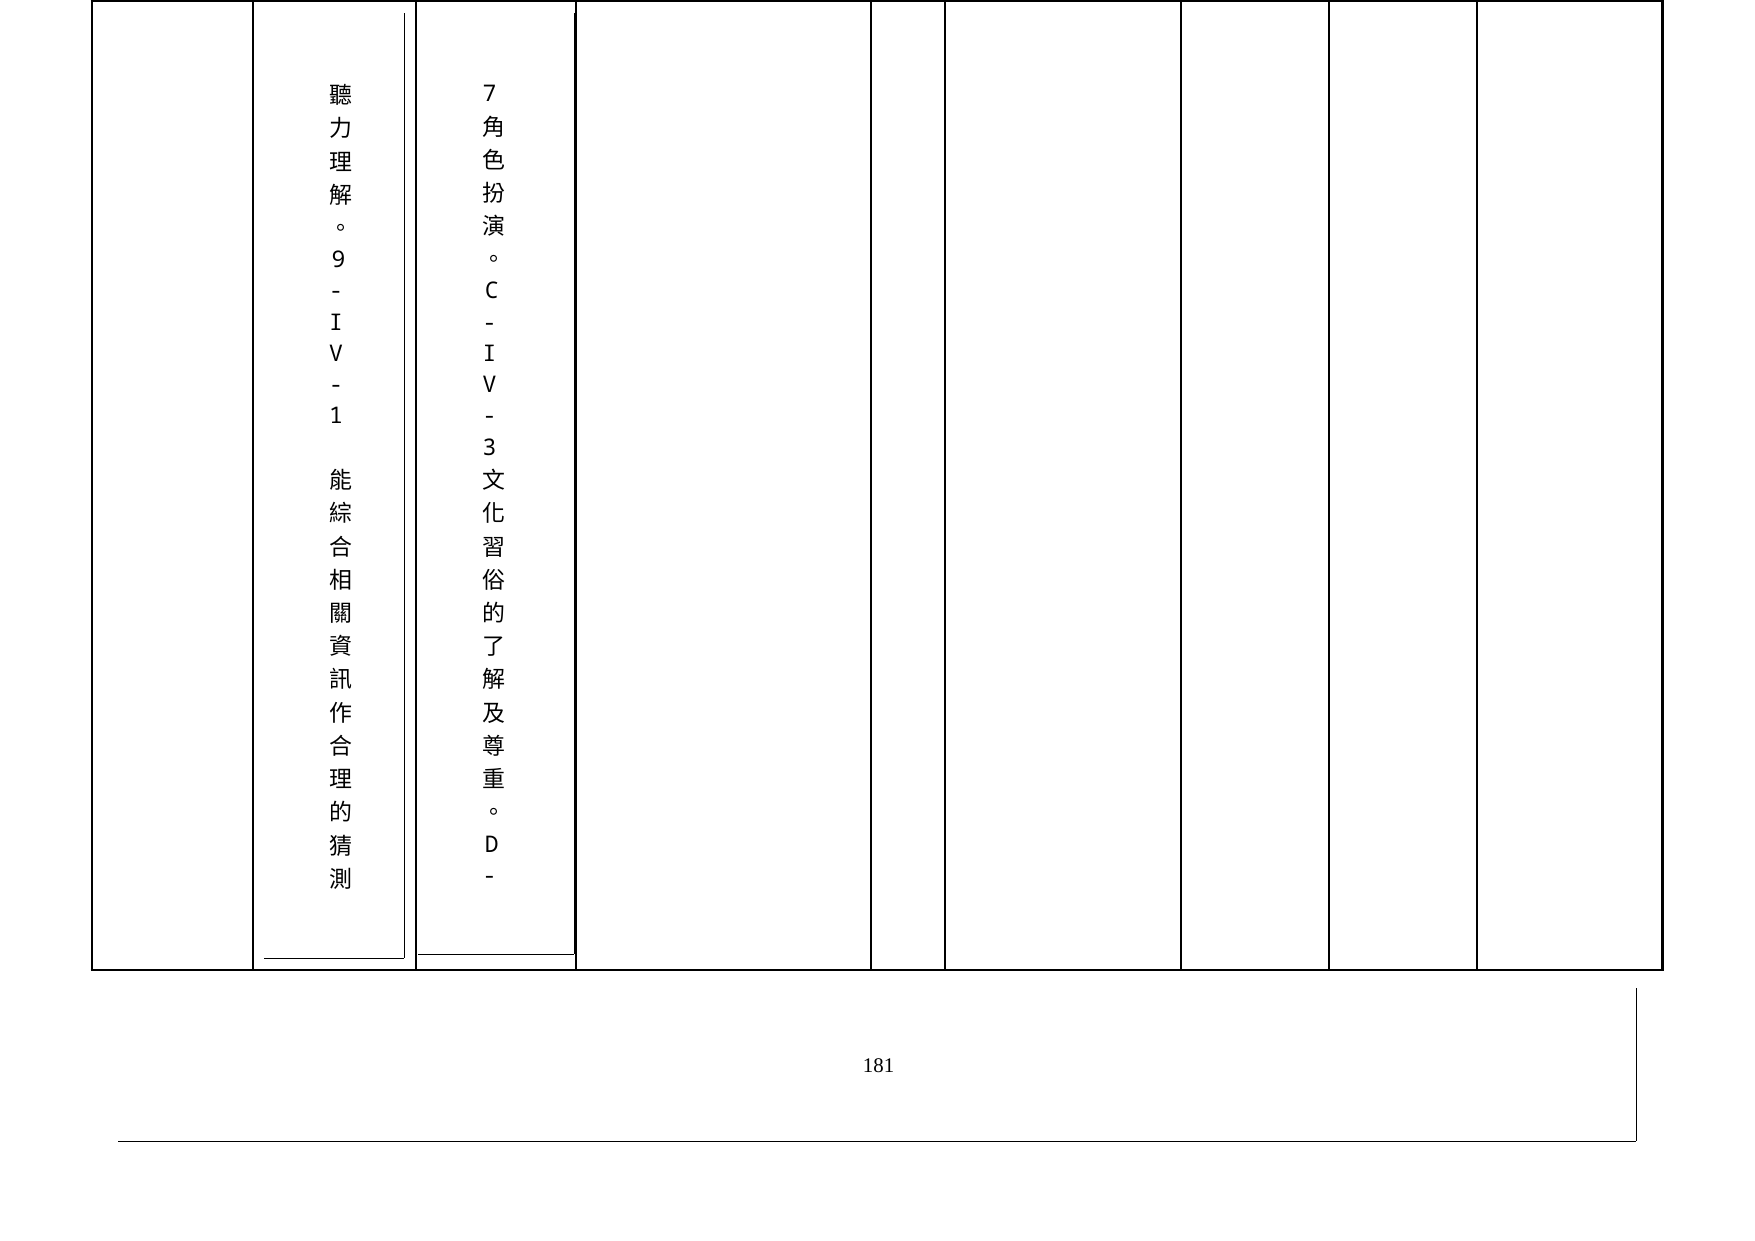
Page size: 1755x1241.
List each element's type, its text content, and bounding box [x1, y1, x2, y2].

table_cell [1182, 2, 1328, 969]
table_cell 7 角色扮演。 C-IV-3 文化習俗的了解及尊重。 D- [417, 2, 575, 969]
table_cell [1478, 2, 1661, 969]
table_cell 聽力理解。 9-IV-1 能綜合相關資訊作合理的猜測 [254, 2, 415, 969]
table_cell [946, 2, 1180, 969]
table_cell [872, 2, 944, 969]
table_cell [577, 2, 870, 969]
table_cell [93, 2, 252, 969]
table_cell [1330, 2, 1476, 969]
